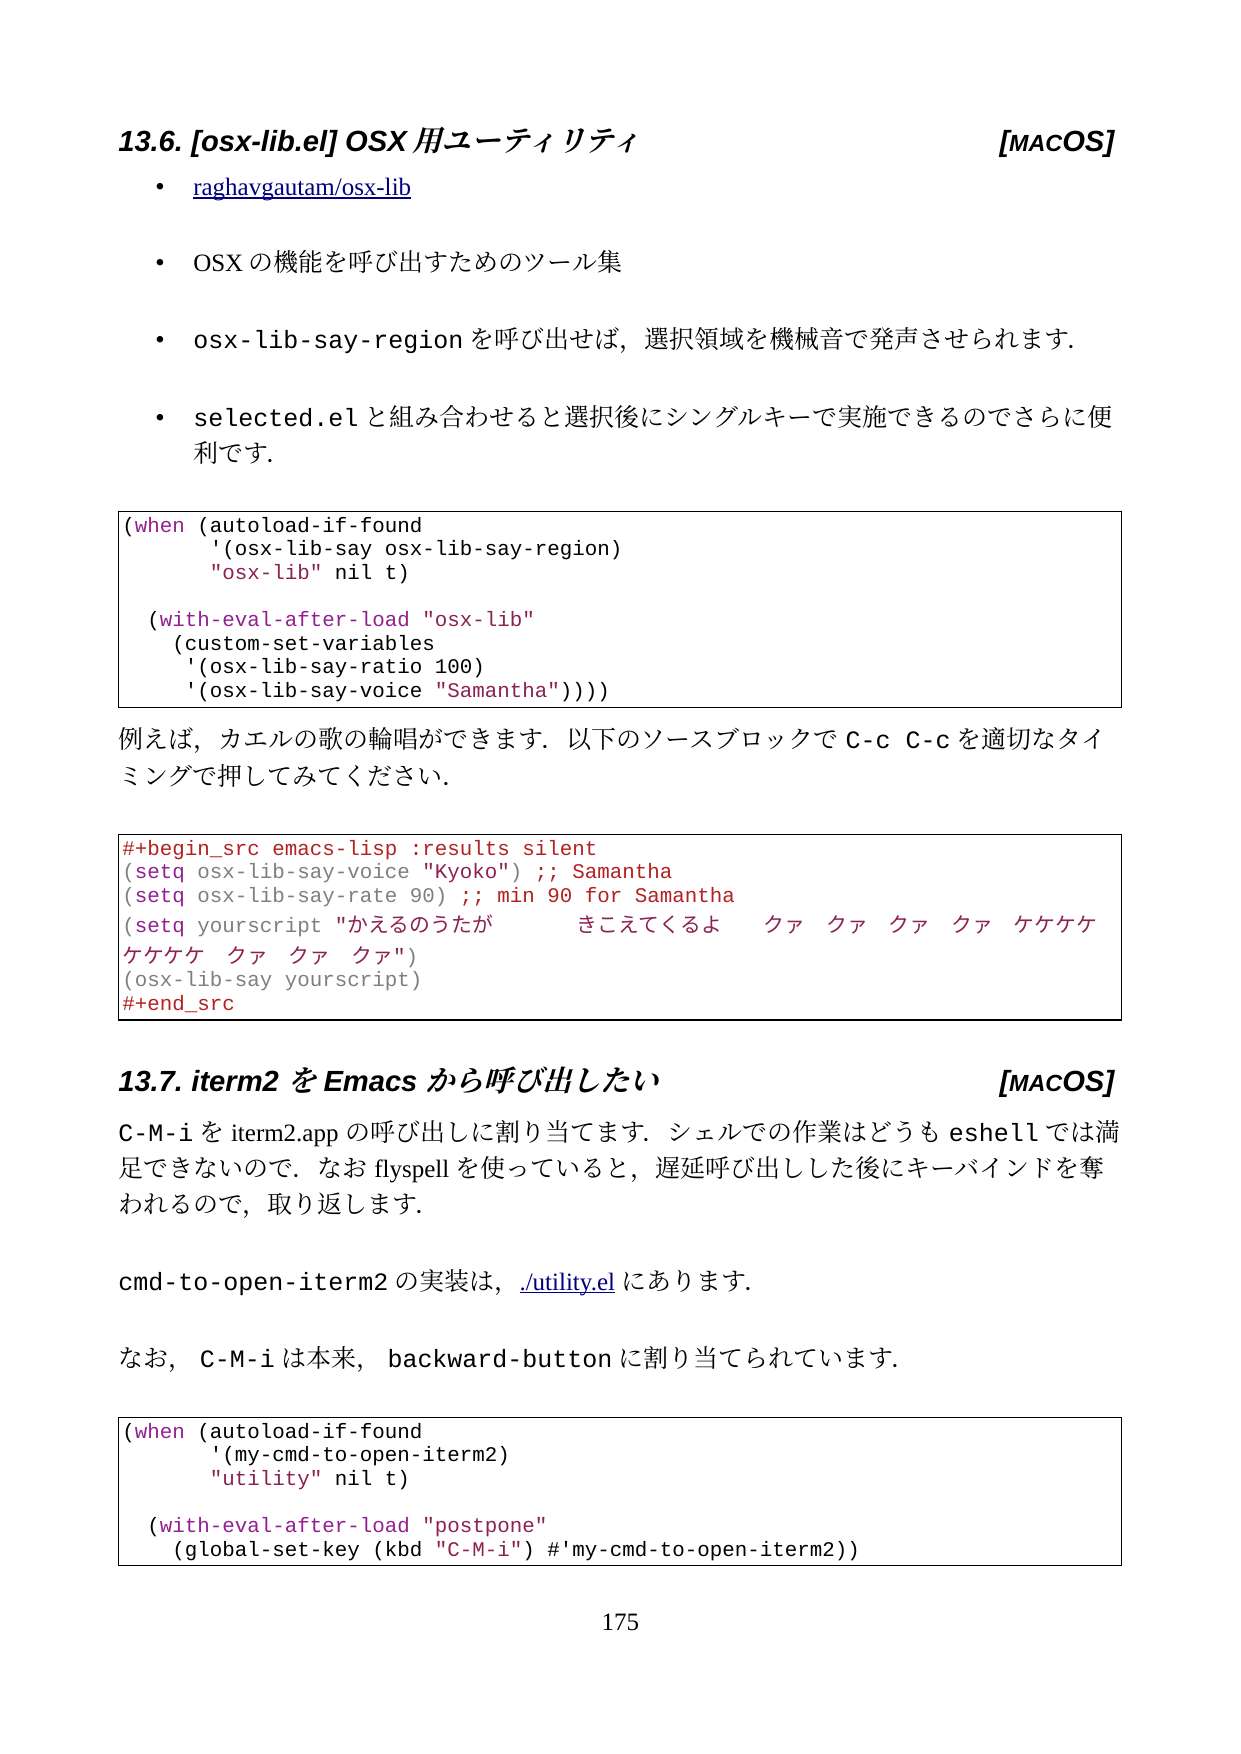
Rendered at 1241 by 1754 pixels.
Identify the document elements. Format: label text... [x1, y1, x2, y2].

text #+end_src [119, 989, 1121, 1019]
text (when (autoload-if-found [119, 1418, 1121, 1440]
text 例えば，カエルの歌の輪唱ができます．以下のソースブロックで C-c C-c を適切なタイミングで押してみてください． [118, 720, 1122, 821]
subtitle [osx-lib.el] OSX用ユーティリティ [macOS] [118, 118, 1122, 160]
text (when (autoload-if-found [119, 512, 1121, 534]
text なお， C-M-i は本来， backward-button に割り当てられています． [118, 1339, 1122, 1404]
text '(osx-lib-say osx-lib-say-region) [119, 534, 1121, 558]
text cmd-to-open-iterm2 の実装は，./utility.el にあります． [118, 1262, 1122, 1327]
text (with-eval-after-load "osx-lib" [119, 605, 1121, 629]
text (global-set-key (kbd "C-M-i") #'my-cmd-to-open-iterm2)) [119, 1535, 1121, 1565]
list OSXの機能を呼び出すためのツール集 [156, 242, 1122, 307]
text (osx-lib-say yourscript) [119, 965, 1121, 989]
text '(my-cmd-to-open-iterm2) [119, 1440, 1121, 1464]
subtitle iterm2 を Emacs から呼び出したい [macOS] [118, 1058, 1122, 1100]
text (setq osx-lib-say-voice "Kyoko") ;; Samantha [119, 857, 1121, 881]
text (setq osx-lib-say-rate 90) ;; min 90 for Samantha [119, 881, 1121, 904]
text C-M-i を iterm2.app の呼び出しに割り当てます．シェルでの作業はどうも eshell では満足できないので．なお flyspell を使っていると，遅延呼び出しした後にキーバインドを奪われるので，取り返します． [118, 1112, 1122, 1249]
list selected.el と組み合わせると選択後にシングルキーで実施できるのでさらに便利です． [156, 397, 1122, 498]
text #+begin_src emacs-lisp :results silent [119, 835, 1121, 857]
text "utility" nil t) [119, 1464, 1121, 1488]
list osx-lib-say-region を呼び出せば，選択領域を機械音で発声させられます． [156, 320, 1122, 385]
text (custom-set-variables [119, 629, 1121, 652]
text (with-eval-after-load "postpone" [119, 1511, 1121, 1535]
text "osx-lib" nil t) [119, 558, 1121, 582]
text (setq yourscript "かえるのうたが きこえてくるよ クァ クァ クァ クァ ケケケケ ケケケケ クァ クァ クァ") [119, 904, 1121, 965]
text '(osx-lib-say-voice "Samantha")))) [119, 676, 1121, 707]
text '(osx-lib-say-ratio 100) [119, 652, 1121, 676]
list raghavgautam/osx-lib [156, 172, 1122, 230]
